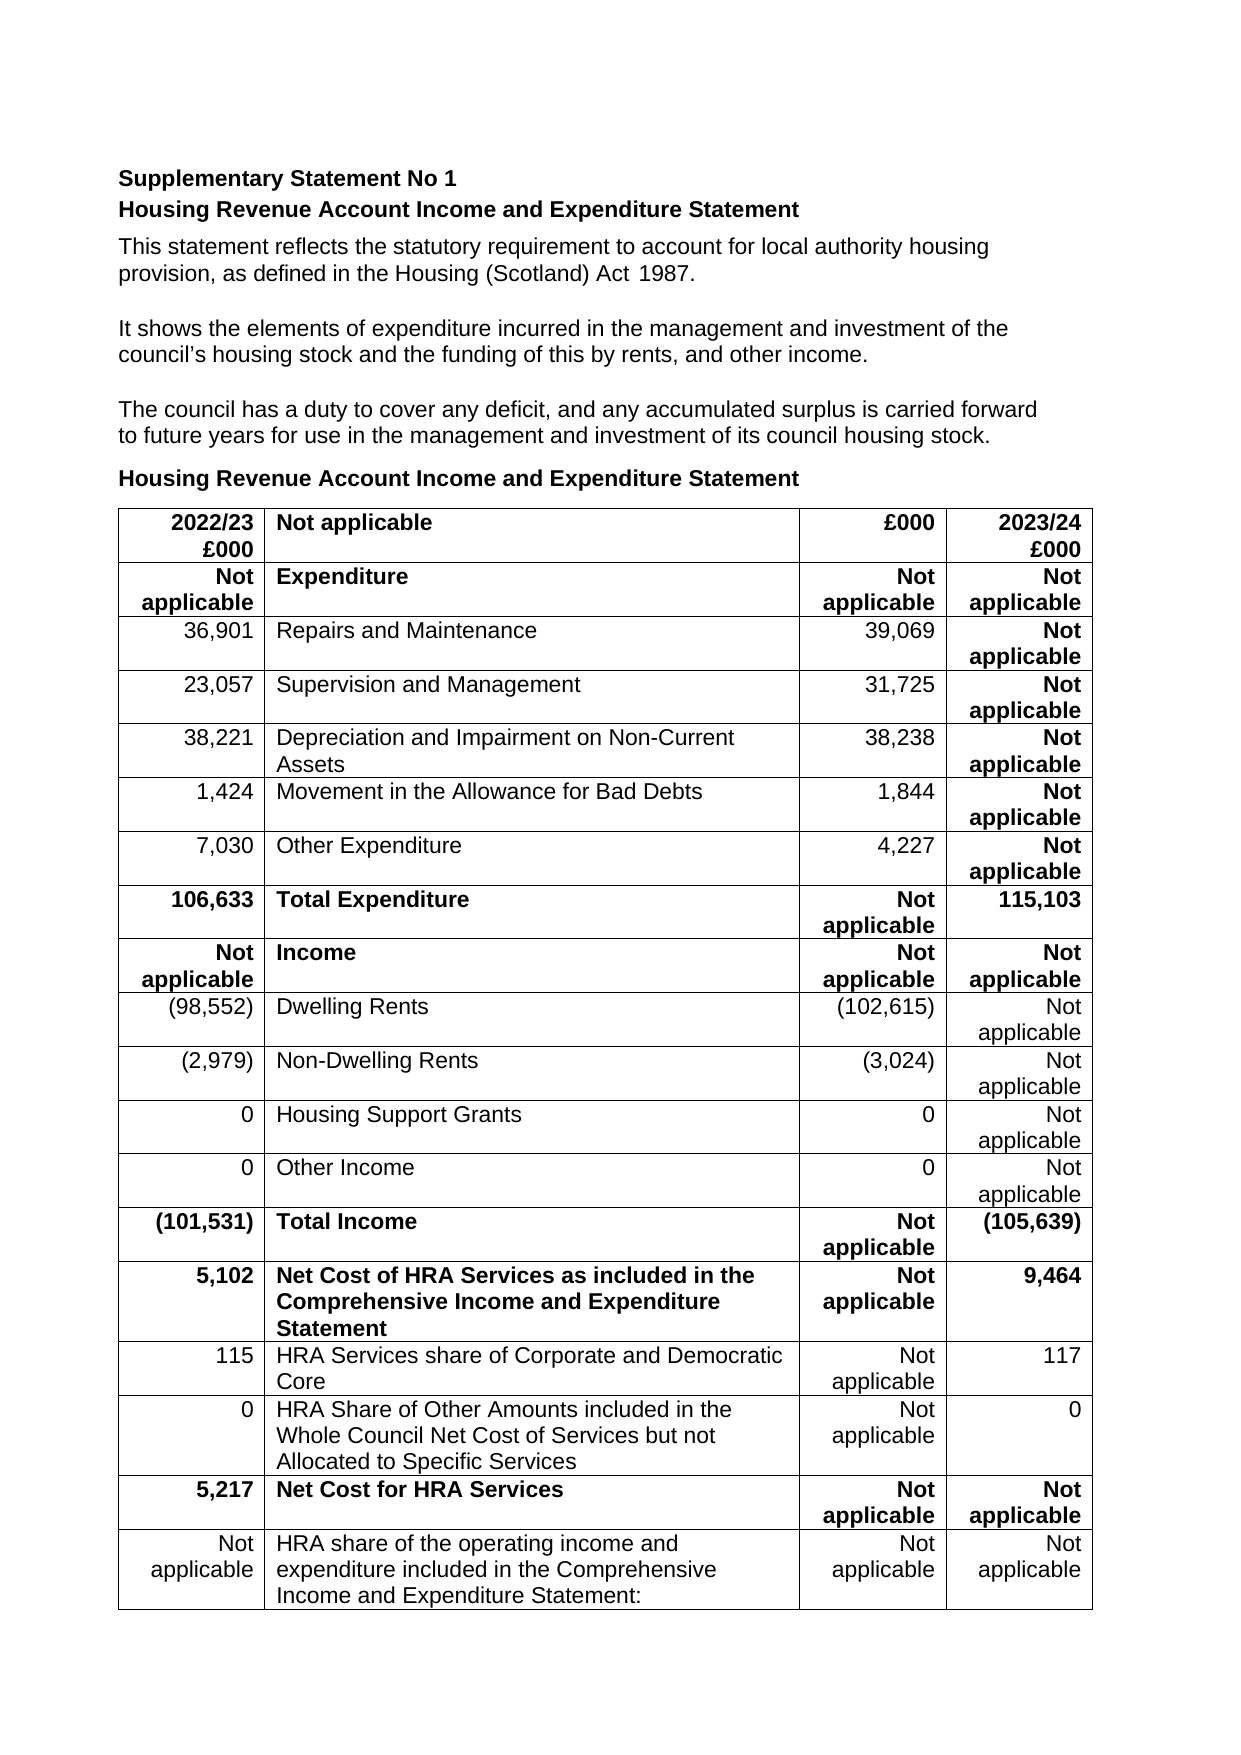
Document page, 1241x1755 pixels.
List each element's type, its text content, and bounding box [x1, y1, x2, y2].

text This statement reflects the statutory requirement to account for local authority housing provision, as defined in the Housing (Scotland) Act 1987. [118, 233, 1051, 286]
table_cell HRA Share of Other Amounts included in the Whole Council Net Cost of Services but not Allocated to Specific Services [265, 1396, 799, 1475]
table_cell 0 [800, 1101, 946, 1153]
table_cell Income [265, 939, 799, 992]
table_cell Dwelling Rents [265, 993, 799, 1046]
table_cell HRA Services share of Corporate and Democratic Core [265, 1342, 799, 1394]
table_cell Not applicable [947, 724, 1092, 777]
table_cell Not applicable [119, 939, 264, 992]
table_cell 0 [119, 1154, 264, 1207]
table_cell 117 [947, 1342, 1092, 1394]
table_cell 5,102 [119, 1262, 264, 1341]
table_cell 0 [800, 1154, 946, 1207]
table_cell Other Expenditure [265, 832, 799, 884]
table_cell Not applicable [947, 671, 1092, 723]
table_cell Not applicable [947, 1101, 1092, 1153]
table_cell 0 [947, 1396, 1092, 1475]
table_cell 36,901 [119, 617, 264, 669]
table_cell 23,057 [119, 671, 264, 723]
table_cell 0 [119, 1101, 264, 1153]
table_cell Not applicable [947, 778, 1092, 831]
text Housing Revenue Account Income and Expenditure Statement [118, 465, 1095, 492]
table_cell Not applicable [800, 563, 946, 616]
table_cell (102,615) [800, 993, 946, 1046]
table_cell Not applicable [119, 563, 264, 616]
table_cell Net Cost of HRA Services as included in the Comprehensive Income and Expenditure Statement [265, 1262, 799, 1341]
table_cell Not applicable [947, 1047, 1092, 1099]
table_cell Total Income [265, 1208, 799, 1261]
table_header £000 [800, 509, 946, 562]
table_cell Housing Support Grants [265, 1101, 799, 1153]
table_cell 0 [119, 1396, 264, 1475]
table_cell 106,633 [119, 886, 264, 938]
table_cell 38,221 [119, 724, 264, 777]
text The council has a duty to cover any deficit, and any accumulated surplus is carried forward to future years for use in the management and investment of its council housing stock. [118, 396, 1051, 448]
table_cell (3,024) [800, 1047, 946, 1099]
table_cell 38,238 [800, 724, 946, 777]
table_cell (2,979) [119, 1047, 264, 1099]
table_cell 4,227 [800, 832, 946, 884]
table_cell Expenditure [265, 563, 799, 616]
table_cell Other Income [265, 1154, 799, 1207]
table_cell Net Cost for HRA Services [265, 1476, 799, 1528]
table_cell Not applicable [947, 993, 1092, 1046]
table_cell Supervision and Management [265, 671, 799, 723]
table_cell Not applicable [800, 939, 946, 992]
table_cell Not applicable [947, 1530, 1092, 1608]
subtitle Supplementary Statement No 1 [118, 165, 1122, 192]
table_cell 115 [119, 1342, 264, 1394]
table_cell Not applicable [800, 1396, 946, 1475]
table_cell Not applicable [947, 1476, 1092, 1528]
text It shows the elements of expenditure incurred in the management and investment of the council’s housing stock and the funding of this by rents, and other income. [118, 314, 1051, 367]
table_cell Not applicable [947, 939, 1092, 992]
table_cell HRA share of the operating income and expenditure included in the Comprehensive Income and Expenditure Statement: [265, 1530, 799, 1608]
table_cell Not applicable [800, 886, 946, 938]
table_cell Not applicable [800, 1208, 946, 1261]
table_cell (105,639) [947, 1208, 1092, 1261]
table_cell (101,531) [119, 1208, 264, 1261]
table_cell Not applicable [119, 1530, 264, 1608]
table_cell 1,844 [800, 778, 946, 831]
table_cell 7,030 [119, 832, 264, 884]
table_cell Not applicable [800, 1262, 946, 1341]
table_cell 9,464 [947, 1262, 1092, 1341]
subtitle Housing Revenue Account Income and Expenditure Statement [118, 196, 1122, 222]
table_cell 1,424 [119, 778, 264, 831]
table_cell Not applicable [800, 1476, 946, 1528]
table_cell (98,552) [119, 993, 264, 1046]
table_cell Depreciation and Impairment on Non-Current Assets [265, 724, 799, 777]
table_cell Non-Dwelling Rents [265, 1047, 799, 1099]
table_cell Not applicable [800, 1342, 946, 1394]
table_cell Not applicable [800, 1530, 946, 1608]
table_cell 31,725 [800, 671, 946, 723]
table_cell Repairs and Maintenance [265, 617, 799, 669]
table_cell Not applicable [947, 617, 1092, 669]
table_cell Not applicable [947, 832, 1092, 884]
table_header 2022/23 £000 [119, 509, 264, 562]
table_header Not applicable [265, 509, 799, 562]
table_cell 115,103 [947, 886, 1092, 938]
table_cell Not applicable [947, 563, 1092, 616]
table_cell Not applicable [947, 1154, 1092, 1207]
table_cell Movement in the Allowance for Bad Debts [265, 778, 799, 831]
table_cell 5,217 [119, 1476, 264, 1528]
table_header 2023/24 £000 [947, 509, 1092, 562]
table_cell 39,069 [800, 617, 946, 669]
table_cell Total Expenditure [265, 886, 799, 938]
